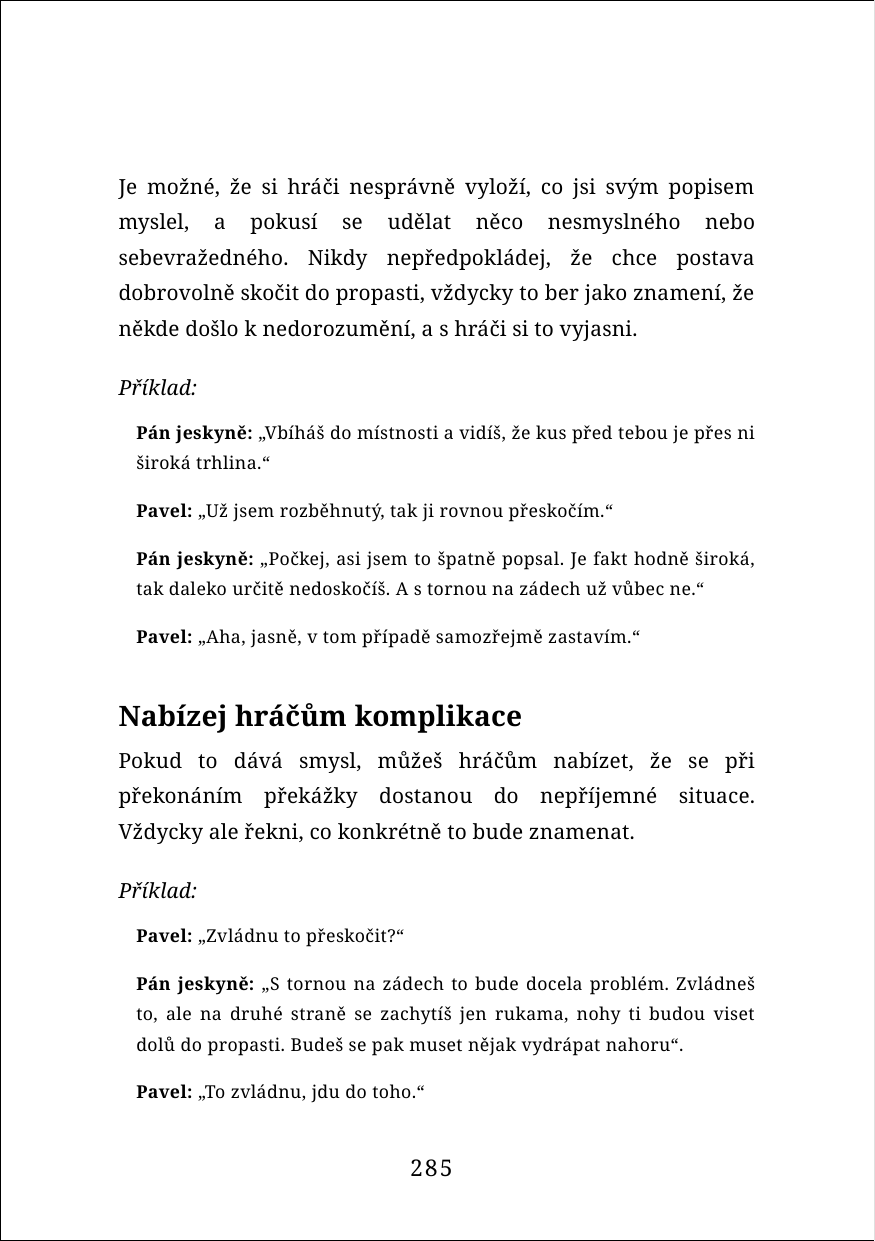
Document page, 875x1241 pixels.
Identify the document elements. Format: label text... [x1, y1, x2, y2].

text Příklad: [118, 373, 756, 401]
text Pavel: „Zvládnu to přeskočit?“ [136, 924, 756, 948]
text Pavel: „Aha, jasně, v tom případě samozřejmě zastavím.“ [136, 624, 756, 649]
subtitle Nabízej hráčům komplikace [118, 696, 756, 734]
text Pavel: „To zvládnu, jdu do toho.“ [136, 1080, 756, 1104]
text Příklad: [118, 876, 756, 905]
text Pokud to dává smysl, můžeš hráčům nabízet, že se při překonáním překážky dostanou do nepříjemné situace. Vždycky ale řekni, co konkrétně to bude znamenat. [118, 746, 756, 846]
text Pán jeskyně: „S tornou na zádech to bude docela problém. Zvládneš to, ale na druhé straně se zachytíš jen rukama, nohy ti budou viset dolů do propasti. Budeš se pak muset nějak vydrápat nahoru“. [136, 972, 756, 1056]
text Je možné, že si hráči nesprávně vyloží, co jsi svým popisem myslel, a pokusí se udělat něco nesmyslného nebo sebevražedného. Nikdy nepředpokládej, že chce postava dobrovolně skočit do propasti, vždycky to ber jako znamení, že někde došlo k nedorozumění, a s hráči si to vyjasni. [118, 172, 756, 342]
text Pavel: „Už jsem rozběhnutý, tak ji rovnou přeskočím.“ [136, 498, 756, 523]
text Pán jeskyně: „Počkej, asi jsem to špatně popsal. Je fakt hodně široká, tak daleko určitě nedoskočíš. A s tornou na zádech už vůbec ne.“ [136, 546, 756, 601]
text Pán jeskyně: „Vbíháš do místnosti a vidíš, že kus před tebou je přes ni široká trhlina.“ [136, 420, 756, 475]
